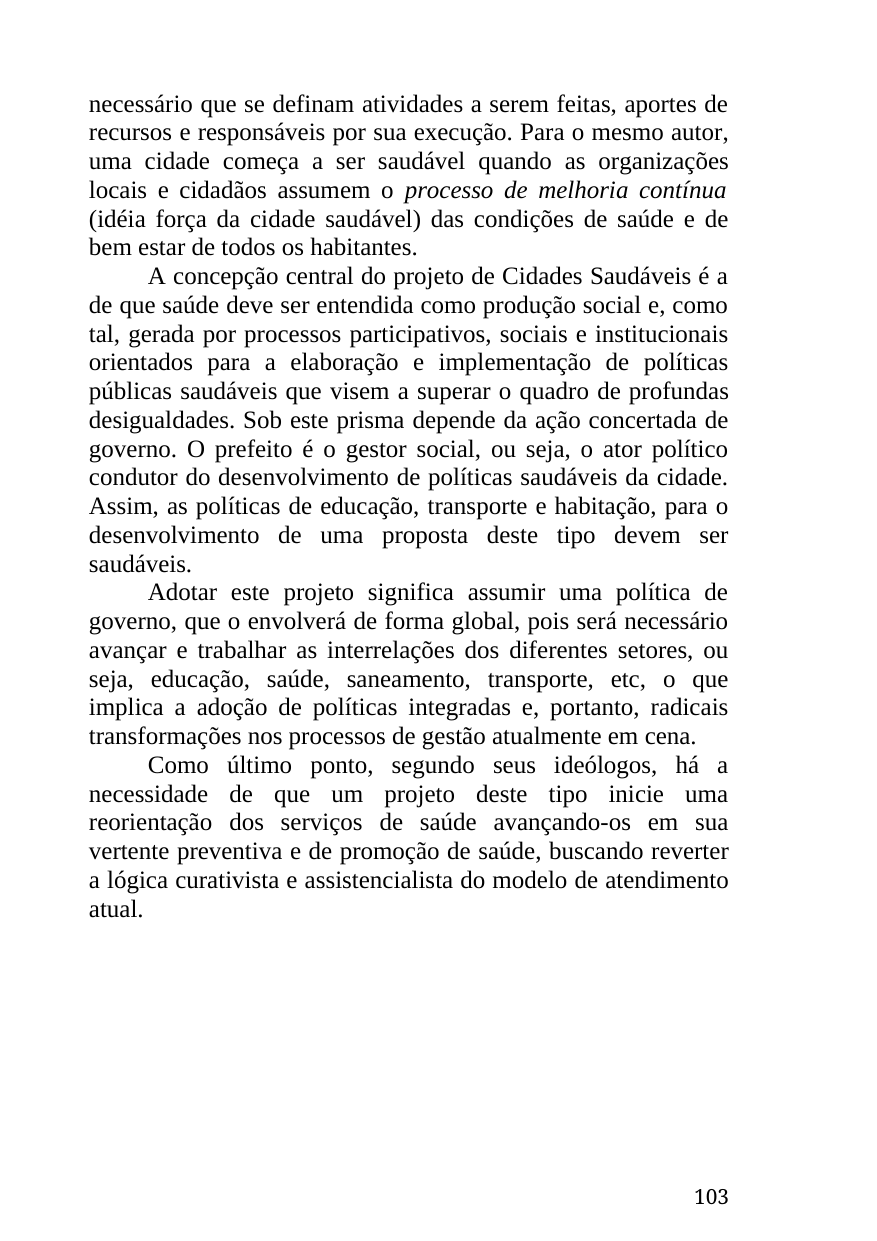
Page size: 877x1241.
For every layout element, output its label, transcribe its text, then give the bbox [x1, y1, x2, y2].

text Adotar este projeto significa assumir uma política de governo, que o envolverá de forma global, pois será necessário avançar e trabalhar as interrelações dos diferentes setores, ou seja, educação, saúde, saneamento, transporte, etc, o que implica a adoção de políticas integradas e, portanto, radicais transformações nos processos de gestão atualmente em cena. [89, 577, 729, 750]
text necessário que se definam atividades a serem feitas, aportes de recursos e responsáveis por sua execução. Para o mesmo autor, uma cidade começa a ser saudável quando as organizações locais e cidadãos assumem o processo de melhoria contínua (idéia força da cidade saudável) das condições de saúde e de bem estar de todos os habitantes. [89, 89, 729, 261]
text A concepção central do projeto de Cidades Saudáveis é a de que saúde deve ser entendida como produção social e, como tal, gerada por processos participativos, sociais e institucionais orientados para a elaboração e implementação de políticas públicas saudáveis que visem a superar o quadro de profundas desigualdades. Sob este prisma depende da ação concertada de governo. O prefeito é o gestor social, ou seja, o ator político condutor do desenvolvimento de políticas saudáveis da cidade. Assim, as políticas de educação, transporte e habitação, para o desenvolvimento de uma proposta deste tipo devem ser saudáveis. [89, 261, 729, 577]
text Como último ponto, segundo seus ideólogos, há a necessidade de que um projeto deste tipo inicie uma reorientação dos serviços de saúde avançando-os em sua vertente preventiva e de promoção de saúde, buscando reverter a lógica curativista e assistencialista do modelo de atendimento atual. [89, 750, 729, 922]
